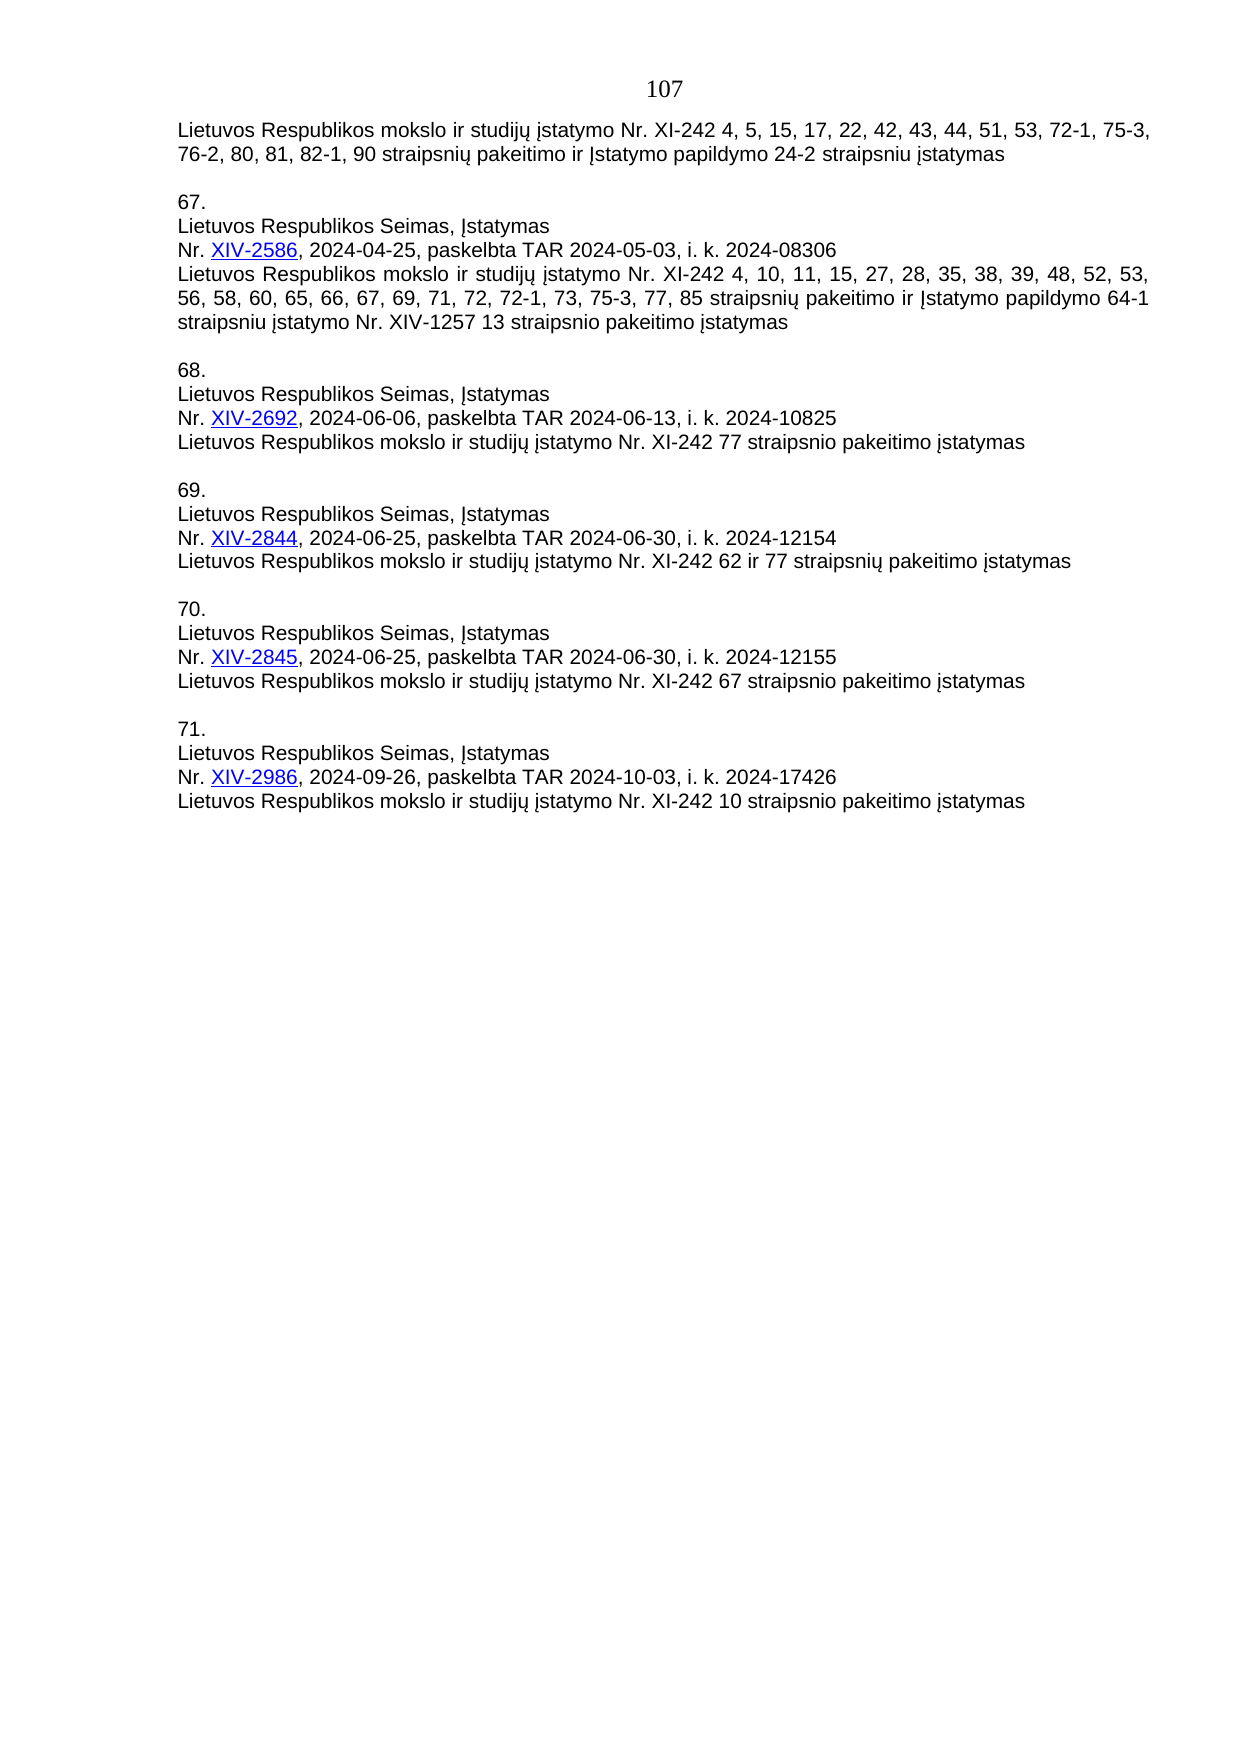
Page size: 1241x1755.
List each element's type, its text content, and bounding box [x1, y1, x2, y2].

text Nr. XIV-2986, 2024-09-26, paskelbta TAR 2024-10-03, i. k. 2024-17426 [177, 765, 1152, 789]
text 67. [177, 190, 1152, 214]
text Lietuvos Respublikos mokslo ir studijų įstatymo Nr. XI-242 62 ir 77 straipsnių pakeitimo įstatymas [177, 549, 1152, 573]
text 71. [177, 717, 1152, 741]
text Nr. XIV-2844, 2024-06-25, paskelbta TAR 2024-06-30, i. k. 2024-12154 [177, 525, 1152, 549]
text 70. [177, 597, 1152, 621]
text Lietuvos Respublikos mokslo ir studijų įstatymo Nr. XI-242 10 straipsnio pakeitimo įstatymas [177, 789, 1152, 813]
text Lietuvos Respublikos Seimas, Įstatymas [177, 382, 1152, 406]
text Lietuvos Respublikos Seimas, Įstatymas [177, 741, 1152, 765]
text 69. [177, 477, 1152, 501]
text Nr. XIV-2845, 2024-06-25, paskelbta TAR 2024-06-30, i. k. 2024-12155 [177, 645, 1152, 669]
text Lietuvos Respublikos Seimas, Įstatymas [177, 501, 1152, 525]
text Lietuvos Respublikos mokslo ir studijų įstatymo Nr. XI-242 67 straipsnio pakeitimo įstatymas [177, 669, 1152, 693]
text Nr. XIV-2586, 2024-04-25, paskelbta TAR 2024-05-03, i. k. 2024-08306 [177, 238, 1152, 262]
text 68. [177, 358, 1152, 382]
text Lietuvos Respublikos mokslo ir studijų įstatymo Nr. XI-242 77 straipsnio pakeitimo įstatymas [177, 429, 1152, 453]
text Lietuvos Respublikos mokslo ir studijų įstatymo Nr. XI-242 4, 10, 11, 15, 27, 28, 35, 38, 39, 48, 52, 53, 56, 58, 60, 65, 66, 67, 69, 71, 72, 72-1, 73, 75-3, 77, 85 straipsnių pakeitimo ir Įstatymo papildymo 64-1 straipsniu įstatymo Nr. XIV-1257 13 straipsnio pakeitimo įstatymas [177, 262, 1152, 334]
text Lietuvos Respublikos mokslo ir studijų įstatymo Nr. XI-242 4, 5, 15, 17, 22, 42, 43, 44, 51, 53, 72-1, 75-3, 76-2, 80, 81, 82-1, 90 straipsnių pakeitimo ir Įstatymo papildymo 24-2 straipsniu įstatymas [177, 118, 1152, 166]
text Lietuvos Respublikos Seimas, Įstatymas [177, 214, 1152, 238]
text Lietuvos Respublikos Seimas, Įstatymas [177, 621, 1152, 645]
text Nr. XIV-2692, 2024-06-06, paskelbta TAR 2024-06-13, i. k. 2024-10825 [177, 406, 1152, 429]
